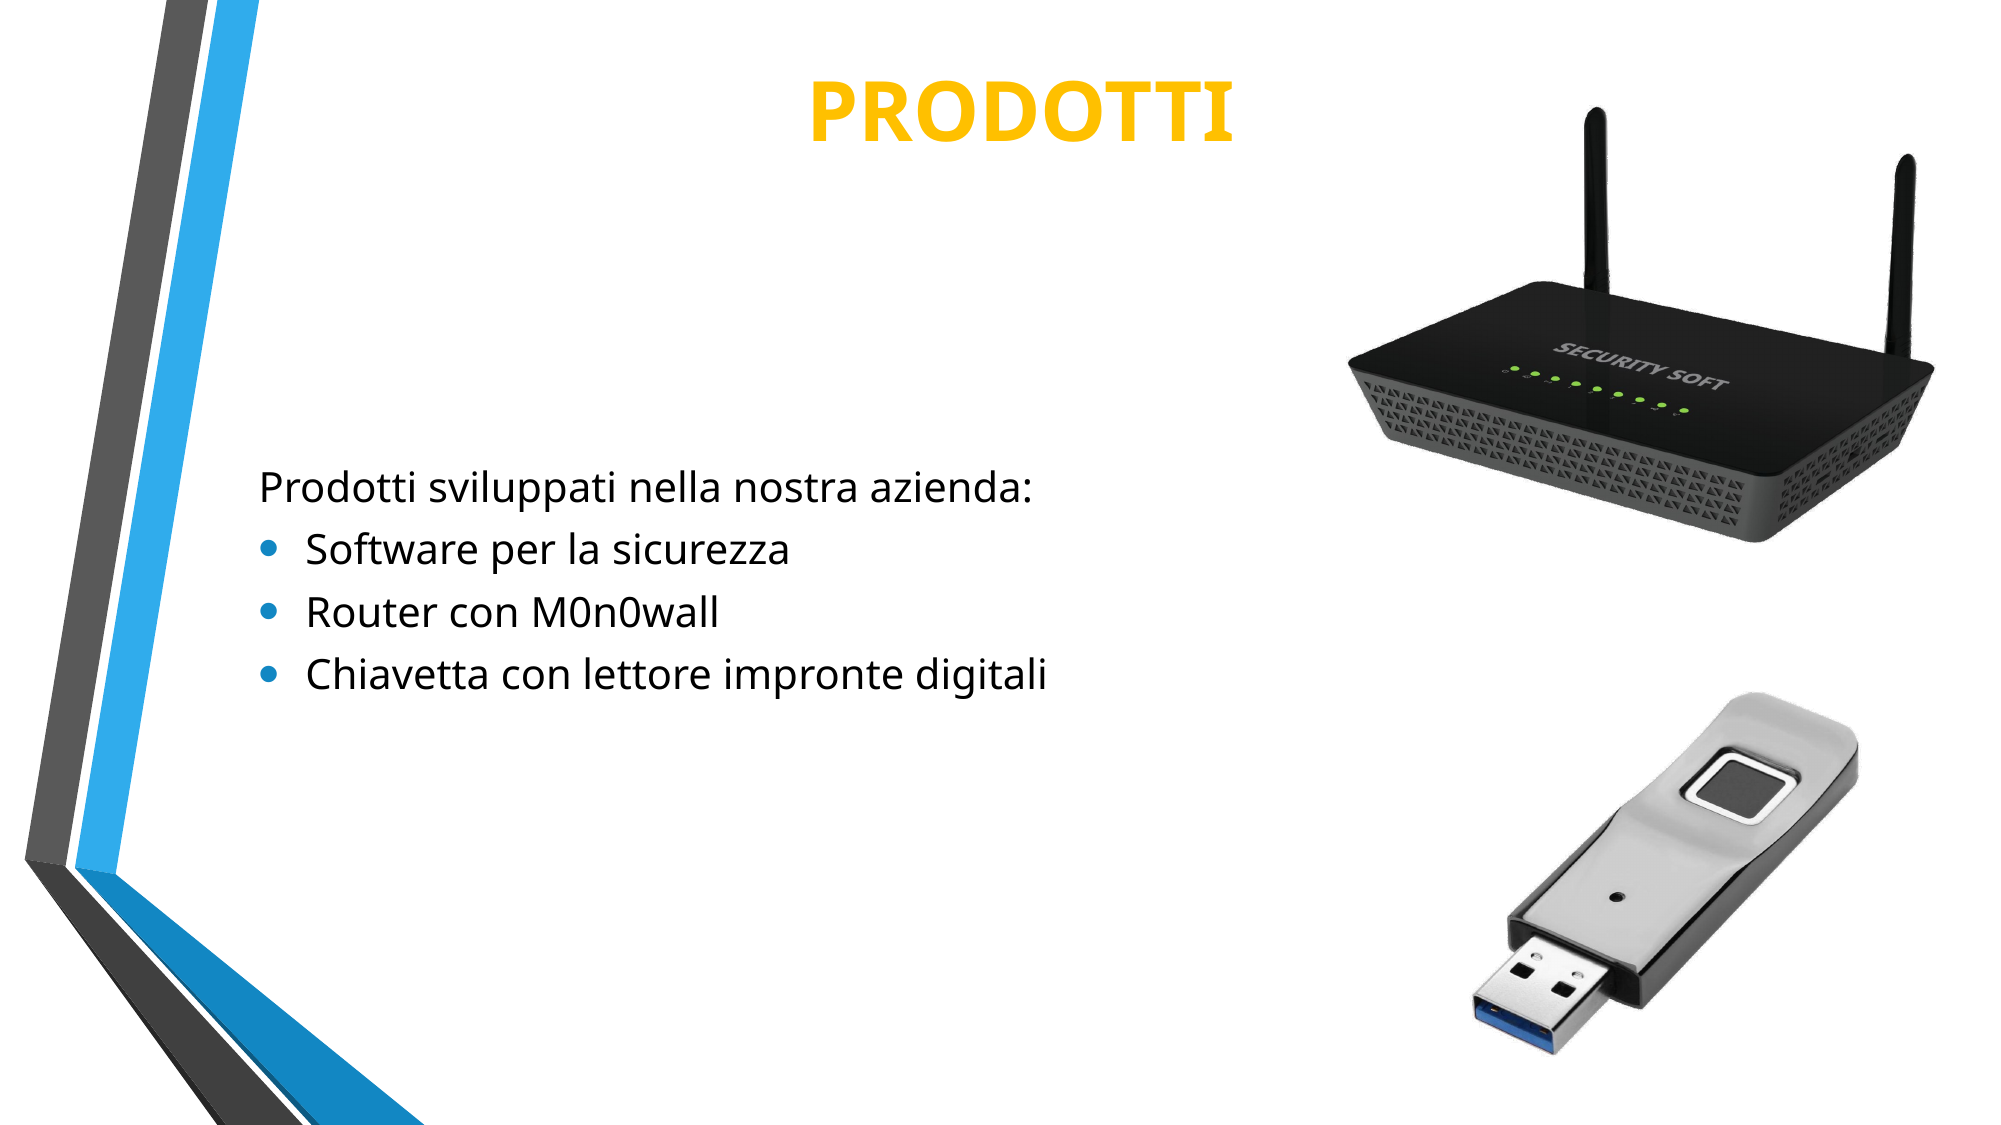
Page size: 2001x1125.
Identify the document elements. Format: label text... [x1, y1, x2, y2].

list Prodotti sviluppati nella nostra azienda: Software per la sicurezza Router con M0n0wall Chiavetta con lettore impronte digitali [243, 323, 1887, 836]
picture [1346, 105, 1936, 544]
picture [1452, 660, 1879, 1087]
title PRODOTTI [199, 27, 1843, 189]
